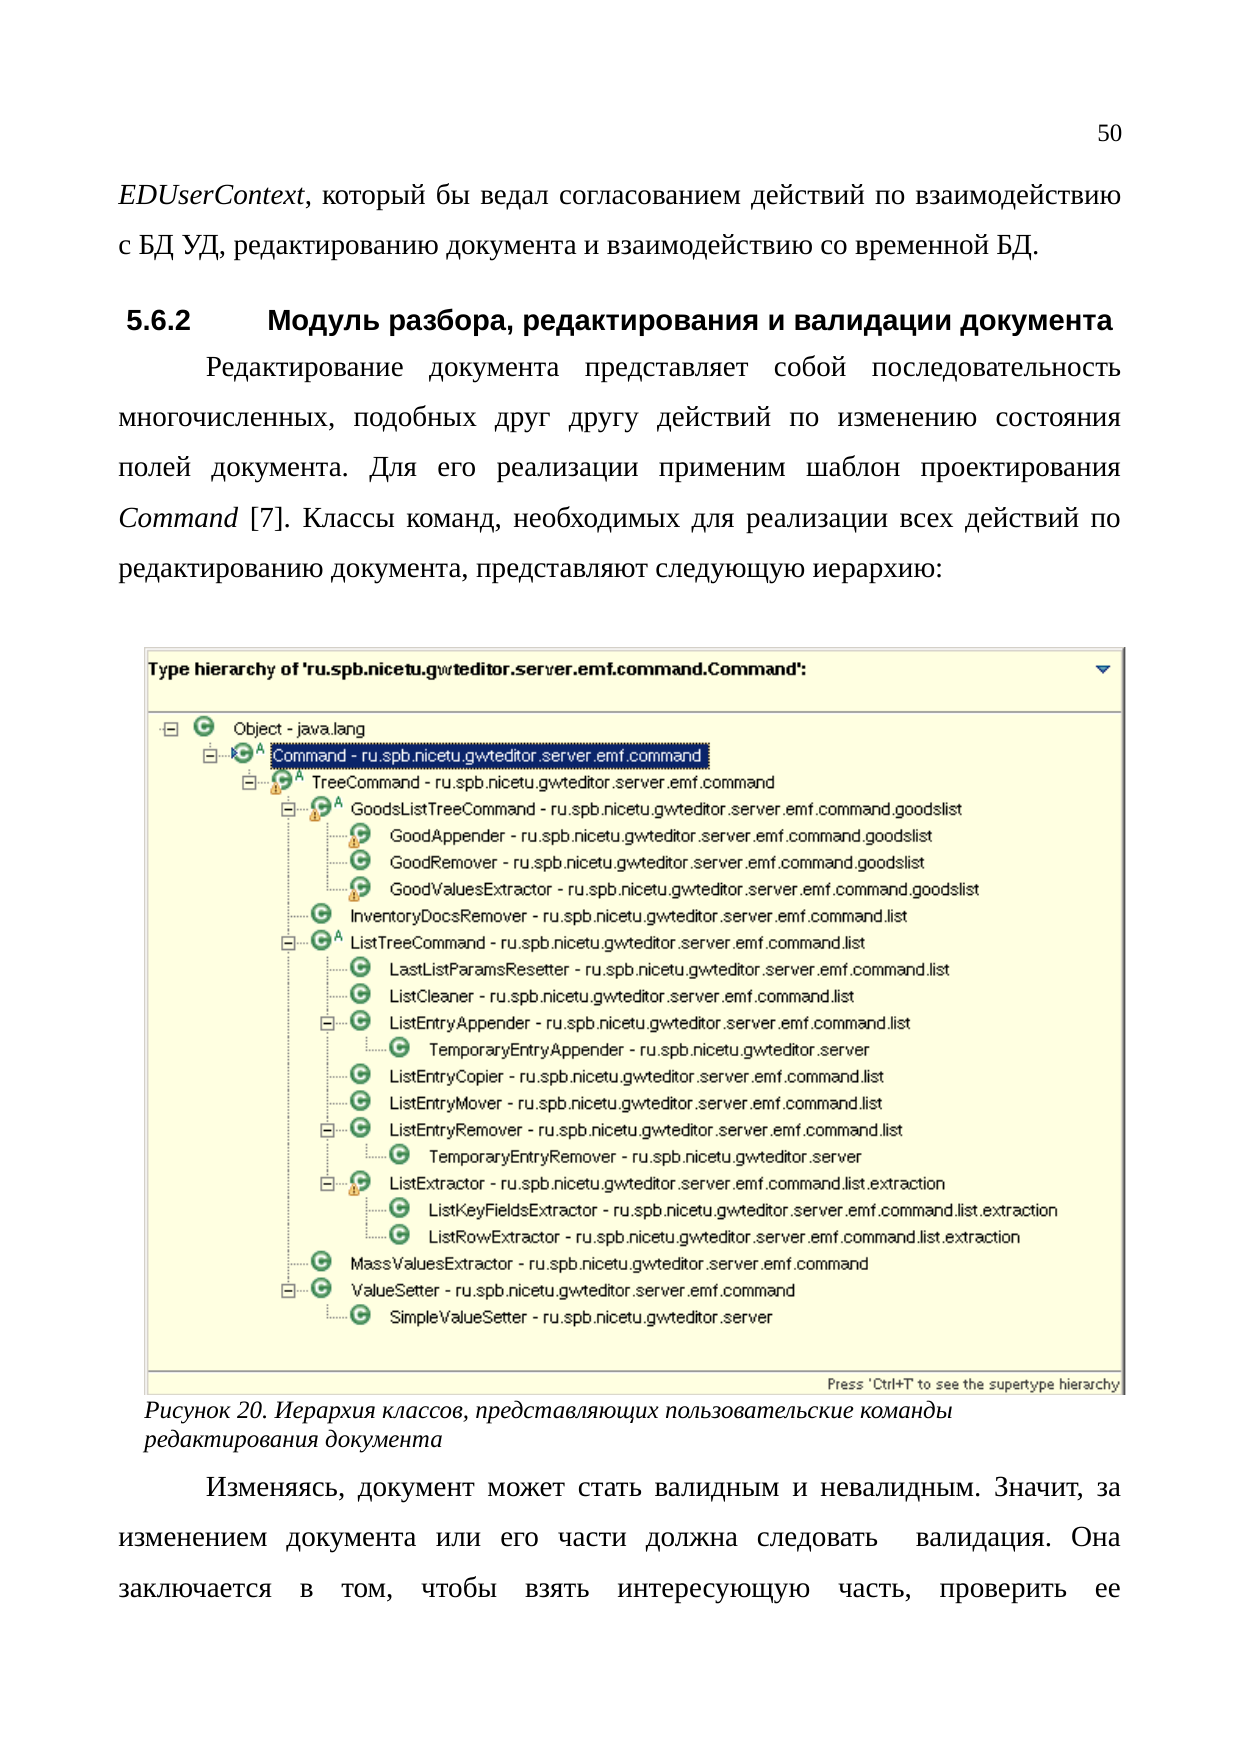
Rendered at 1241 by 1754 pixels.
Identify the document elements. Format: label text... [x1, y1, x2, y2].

text EDUserContext, который бы ведал согласованием действий по взаимодействию с БД УД, редактированию документа и взаимодействию со временной БД. [118, 177, 1122, 261]
subtitle Модуль разбора, редактирования и валидации документа [118, 303, 1122, 336]
text Изменяясь, документ может стать валидным и невалидным. Значит, за изменением документа или его части должна следовать валидация. Она заключается в том, чтобы взять интересующую часть, проверить ее [118, 651, 1122, 1603]
text Редактирование документа представляет собой последовательность многочисленных, подобных друг другу действий по изменению состояния полей документа. Для его реализации применим шаблон проектирования Command [7]. Классы команд, необходимых для реализации всех действий по редактированию документа, представляют следующую иерархию: [118, 349, 1122, 583]
text Рисунок 20. Иерархия классов, представляющих пользовательские команды редактирования документа [144, 1395, 1126, 1452]
